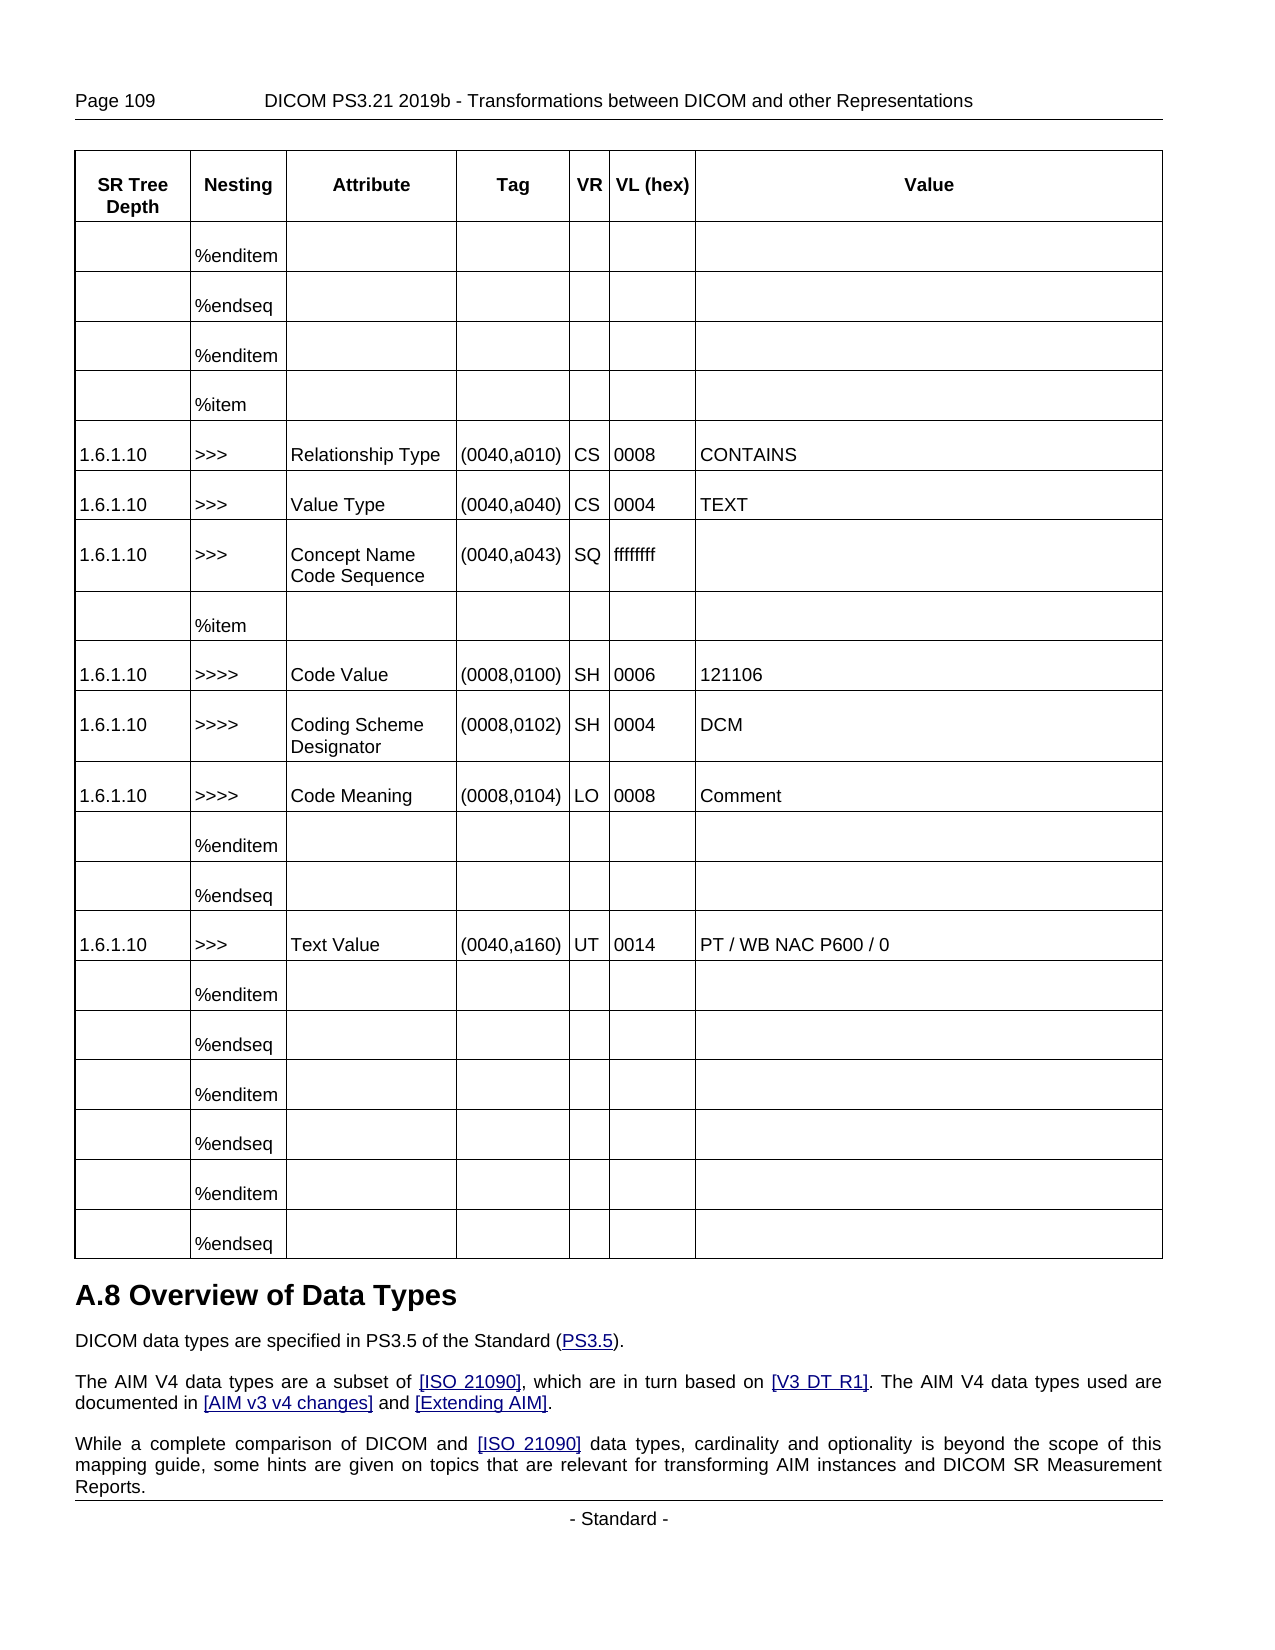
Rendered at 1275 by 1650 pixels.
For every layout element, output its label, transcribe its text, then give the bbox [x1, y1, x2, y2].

table_cell [610, 1011, 695, 1059]
table_cell [610, 222, 695, 271]
table_cell [457, 1160, 569, 1208]
table_cell CS [570, 471, 609, 519]
table_cell CS [570, 421, 609, 470]
table_cell [696, 862, 1162, 910]
table_header Nesting [191, 151, 286, 221]
table_cell [610, 862, 695, 910]
table_cell [76, 1011, 190, 1059]
table_cell 1.6.1.10 [76, 762, 190, 811]
table_cell DCM [696, 691, 1162, 761]
table_cell [570, 1060, 609, 1109]
table_cell Comment [696, 762, 1162, 811]
table_cell SQ [570, 520, 609, 591]
table_cell [610, 1210, 695, 1258]
table_cell 1.6.1.10 [76, 421, 190, 470]
table_cell [457, 1210, 569, 1258]
table_cell [76, 862, 190, 910]
table_cell [570, 862, 609, 910]
table_cell 0008 [610, 762, 695, 811]
table_cell [457, 812, 569, 861]
table_cell >>>> [191, 641, 286, 690]
table_cell (0008,0102) [457, 691, 569, 761]
text A.8 Overview of Data Types [75, 1278, 1162, 1311]
table_cell [696, 1160, 1162, 1208]
table_cell [696, 1210, 1162, 1258]
table_cell (0040,a040) [457, 471, 569, 519]
table_cell [610, 1060, 695, 1109]
table_cell [287, 272, 456, 321]
table_cell [287, 961, 456, 1010]
table_cell 1.6.1.10 [76, 641, 190, 690]
table_header VR [570, 151, 609, 221]
table_cell >>> [191, 421, 286, 470]
table_cell %endseq [191, 862, 286, 910]
table_cell [570, 272, 609, 321]
table_cell [570, 1160, 609, 1208]
table_cell [457, 222, 569, 271]
table_cell [610, 322, 695, 370]
table_cell [76, 222, 190, 271]
table_cell [610, 371, 695, 420]
table_cell [76, 592, 190, 640]
table_cell >>>> [191, 691, 286, 761]
table_cell [457, 272, 569, 321]
table_cell [696, 272, 1162, 321]
table_cell >>>> [191, 762, 286, 811]
text DICOM data types are specified in PS3.5 of the Standard (PS3.5). [75, 1330, 1162, 1352]
table_cell 0014 [610, 911, 695, 960]
table_cell [610, 272, 695, 321]
table_cell [457, 862, 569, 910]
table_cell [76, 371, 190, 420]
table_header Value [696, 151, 1162, 221]
table_cell [457, 322, 569, 370]
table_header Tag [457, 151, 569, 221]
table_cell [76, 272, 190, 321]
table_cell Value Type [287, 471, 456, 519]
table_cell [570, 1210, 609, 1258]
table_cell [457, 961, 569, 1010]
table_cell (0008,0104) [457, 762, 569, 811]
table_cell [76, 1160, 190, 1208]
table_cell [696, 222, 1162, 271]
table_cell [457, 371, 569, 420]
table_cell [457, 1060, 569, 1109]
table_cell LO [570, 762, 609, 811]
table_cell [696, 1011, 1162, 1059]
table_cell [457, 1011, 569, 1059]
table_cell PT / WB NAC P600 / 0 [696, 911, 1162, 960]
table_cell [696, 322, 1162, 370]
table_cell %endseq [191, 1011, 286, 1059]
table_cell Text Value [287, 911, 456, 960]
table_cell [696, 371, 1162, 420]
table_cell %enditem [191, 812, 286, 861]
table_cell [696, 961, 1162, 1010]
table_cell Concept Name Code Sequence [287, 520, 456, 591]
table_cell %enditem [191, 1060, 286, 1109]
table_cell SH [570, 691, 609, 761]
table_cell 1.6.1.10 [76, 691, 190, 761]
table_cell 121106 [696, 641, 1162, 690]
table_cell %item [191, 371, 286, 420]
table_cell Relationship Type [287, 421, 456, 470]
table_cell [610, 1110, 695, 1159]
table_cell [287, 222, 456, 271]
table_cell [287, 812, 456, 861]
table_cell [570, 592, 609, 640]
table_cell [570, 322, 609, 370]
table_cell [610, 592, 695, 640]
table_cell [610, 812, 695, 861]
table_cell [570, 222, 609, 271]
table_cell [457, 592, 569, 640]
table_cell [287, 1110, 456, 1159]
table_cell [76, 961, 190, 1010]
table_cell (0008,0100) [457, 641, 569, 690]
table_header SR Tree Depth [76, 151, 190, 221]
table_cell (0040,a010) [457, 421, 569, 470]
table_cell [76, 1060, 190, 1109]
table_cell Code Value [287, 641, 456, 690]
table_cell [570, 1011, 609, 1059]
table_cell [457, 1110, 569, 1159]
table_cell [287, 1210, 456, 1258]
table_cell [287, 592, 456, 640]
table_cell >>> [191, 520, 286, 591]
table_cell [696, 812, 1162, 861]
table_cell 0008 [610, 421, 695, 470]
table_cell %endseq [191, 1210, 286, 1258]
table_cell %enditem [191, 222, 286, 271]
table_cell [287, 1160, 456, 1208]
text The AIM V4 data types are a subset of [ISO 21090], which are in turn based on [V3 DT R1]. The AIM V4 data types used are documented in [AIM v3 v4 changes] and [Extending AIM]. [75, 1371, 1162, 1414]
table_cell [287, 862, 456, 910]
table_cell 1.6.1.10 [76, 471, 190, 519]
table_header Attribute [287, 151, 456, 221]
table_cell Code Meaning [287, 762, 456, 811]
table_cell [610, 1160, 695, 1208]
table_header VL (hex) [610, 151, 695, 221]
table_cell [696, 592, 1162, 640]
table_cell [570, 371, 609, 420]
table_cell %item [191, 592, 286, 640]
table_cell %endseq [191, 1110, 286, 1159]
table_cell %enditem [191, 961, 286, 1010]
table_cell %enditem [191, 1160, 286, 1208]
table_cell 1.6.1.10 [76, 911, 190, 960]
table_cell [287, 371, 456, 420]
table_cell [570, 812, 609, 861]
table_cell [76, 1210, 190, 1258]
table_cell ffffffff [610, 520, 695, 591]
table_cell [76, 1110, 190, 1159]
table_cell [287, 322, 456, 370]
table_cell 1.6.1.10 [76, 520, 190, 591]
table_cell 0004 [610, 691, 695, 761]
table_cell >>> [191, 471, 286, 519]
table_cell UT [570, 911, 609, 960]
table_cell TEXT [696, 471, 1162, 519]
text While a complete comparison of DICOM and [ISO 21090] data types, cardinality and optionality is beyond the scope of this mapping guide, some hints are given on topics that are relevant for transforming AIM instances and DICOM SR Measurement Reports. [75, 1432, 1162, 1497]
table_cell 0006 [610, 641, 695, 690]
table_cell [570, 961, 609, 1010]
table_cell [76, 322, 190, 370]
table_cell [570, 1110, 609, 1159]
table_cell SH [570, 641, 609, 690]
table_cell >>> [191, 911, 286, 960]
table_cell (0040,a043) [457, 520, 569, 591]
table_cell %endseq [191, 272, 286, 321]
table_cell CONTAINS [696, 421, 1162, 470]
table_cell [287, 1060, 456, 1109]
table_cell [696, 1110, 1162, 1159]
table_cell [287, 1011, 456, 1059]
table_cell (0040,a160) [457, 911, 569, 960]
table_cell [610, 961, 695, 1010]
table_cell [696, 520, 1162, 591]
table_cell %enditem [191, 322, 286, 370]
table_cell [696, 1060, 1162, 1109]
table_cell 0004 [610, 471, 695, 519]
table_cell [76, 812, 190, 861]
table_cell Coding Scheme Designator [287, 691, 456, 761]
